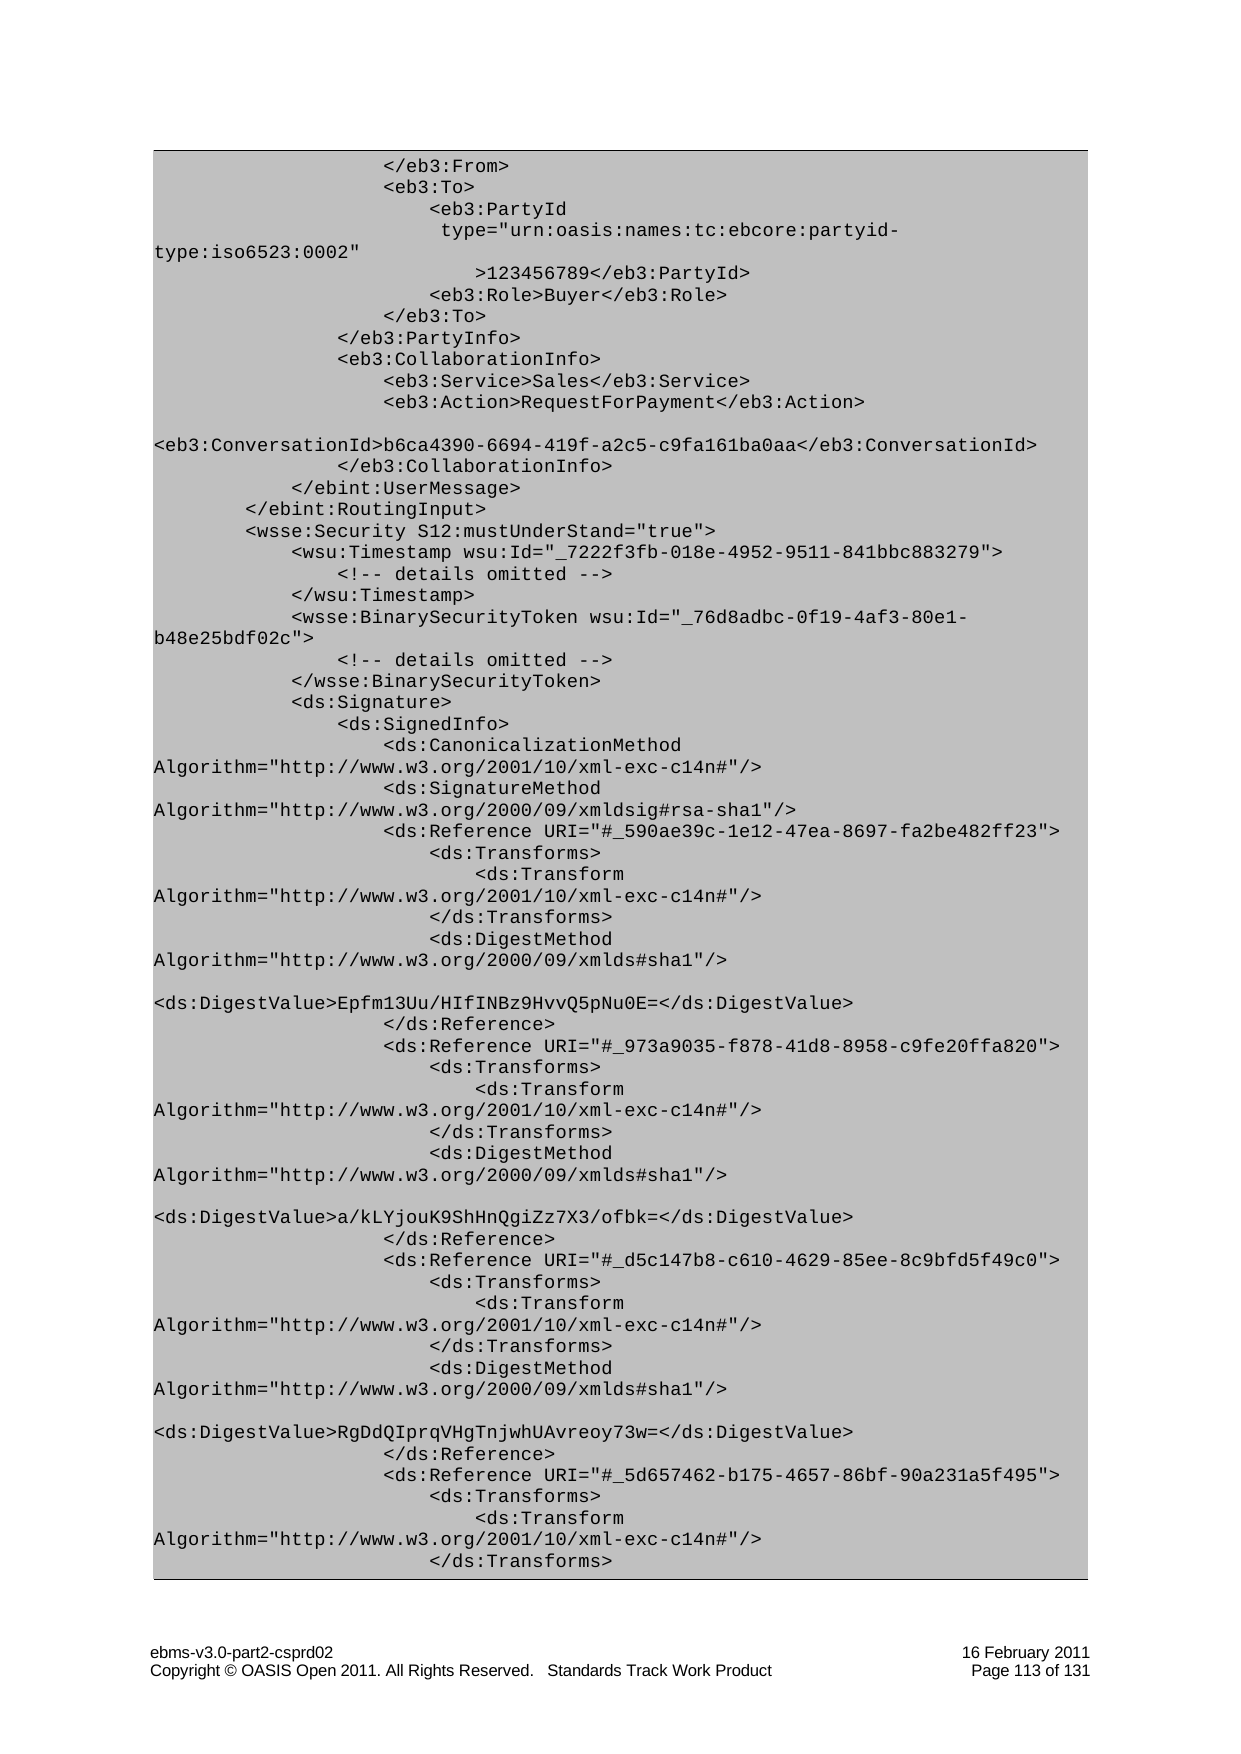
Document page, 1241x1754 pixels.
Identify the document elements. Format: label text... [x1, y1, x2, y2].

text >123456789</eb3:PartyId> [153, 257, 1088, 279]
text </ds:Reference> [153, 1223, 1088, 1244]
text <ds:Transforms> [153, 1480, 1088, 1502]
text <eb3:PartyId [153, 193, 1088, 214]
text </ds:Transforms> [153, 901, 1088, 922]
text <ds:Reference URI="#_973a9035-f878-41d8-8958-c9fe20ffa820"> [153, 1030, 1088, 1051]
text type="urn:oasis:names:tc:ebcore:partyid-type:iso6523:0002" [153, 214, 1088, 257]
text <ds:SignatureMethod Algorithm="http://www.w3.org/2000/09/xmldsig#rsa-sha1"/> [153, 772, 1088, 815]
text <ds:Transform Algorithm="http://www.w3.org/2001/10/xml-exc-c14n#"/> [153, 858, 1088, 901]
text <!-- details omitted --> [153, 558, 1088, 579]
text </ds:Reference> [153, 1008, 1088, 1030]
text </wsu:Timestamp> [153, 579, 1088, 601]
text </ds:Transforms> [153, 1116, 1088, 1137]
text <ds:CanonicalizationMethod Algorithm="http://www.w3.org/2001/10/xml-exc-c14n#"/> [153, 729, 1088, 772]
text </ds:Transforms> [153, 1330, 1088, 1352]
text <ds:Reference URI="#_d5c147b8-c610-4629-85ee-8c9bfd5f49c0"> [153, 1244, 1088, 1266]
text <ds:Reference URI="#_590ae39c-1e12-47ea-8697-fa2be482ff23"> [153, 815, 1088, 837]
text </eb3:PartyInfo> [153, 322, 1088, 343]
text <eb3:To> [153, 171, 1088, 193]
text <ds:DigestValue>Epfm13Uu/HIfINBz9HvvQ5pNu0E=</ds:DigestValue> [153, 965, 1088, 1008]
text <wsu:Timestamp wsu:Id="_7222f3fb-018e-4952-9511-841bbc883279"> [153, 536, 1088, 558]
text </ebint:UserMessage> [153, 472, 1088, 493]
text <ds:Signature> [153, 686, 1088, 708]
text </ds:Transforms> [153, 1545, 1088, 1579]
text <eb3:ConversationId>b6ca4390-6694-419f-a2c5-c9fa161ba0aa</eb3:ConversationId> [153, 407, 1088, 450]
text <ds:Transforms> [153, 837, 1088, 858]
text <ds:DigestMethod Algorithm="http://www.w3.org/2000/09/xmlds#sha1"/> [153, 1352, 1088, 1394]
text <ds:DigestValue>RgDdQIprqVHgTnjwhUAvreoy73w=</ds:DigestValue> [153, 1394, 1088, 1437]
text <ds:Transforms> [153, 1266, 1088, 1287]
text <wsse:BinarySecurityToken wsu:Id="_76d8adbc-0f19-4af3-80e1-b48e25bdf02c"> [153, 601, 1088, 643]
text <ds:Transform Algorithm="http://www.w3.org/2001/10/xml-exc-c14n#"/> [153, 1287, 1088, 1330]
text <eb3:Service>Sales</eb3:Service> [153, 364, 1088, 386]
text <ds:Transform Algorithm="http://www.w3.org/2001/10/xml-exc-c14n#"/> [153, 1502, 1088, 1545]
text <eb3:Action>RequestForPayment</eb3:Action> [153, 386, 1088, 407]
text <ds:DigestValue>a/kLYjouK9ShHnQgiZz7X3/ofbk=</ds:DigestValue> [153, 1180, 1088, 1223]
text <ds:DigestMethod Algorithm="http://www.w3.org/2000/09/xmlds#sha1"/> [153, 1137, 1088, 1180]
text <ds:SignedInfo> [153, 708, 1088, 729]
text <eb3:Role>Buyer</eb3:Role> [153, 279, 1088, 300]
text <!-- details omitted --> [153, 643, 1088, 665]
text <eb3:CollaborationInfo> [153, 343, 1088, 364]
text </eb3:To> [153, 300, 1088, 322]
text </eb3:From> [153, 151, 1088, 171]
text <ds:DigestMethod Algorithm="http://www.w3.org/2000/09/xmlds#sha1"/> [153, 922, 1088, 965]
text </ds:Reference> [153, 1437, 1088, 1459]
text <ds:Reference URI="#_5d657462-b175-4657-86bf-90a231a5f495"> [153, 1459, 1088, 1480]
text </eb3:CollaborationInfo> [153, 450, 1088, 472]
text <ds:Transforms> [153, 1051, 1088, 1073]
text </wsse:BinarySecurityToken> [153, 665, 1088, 686]
text </ebint:RoutingInput> [153, 493, 1088, 515]
text <ds:Transform Algorithm="http://www.w3.org/2001/10/xml-exc-c14n#"/> [153, 1073, 1088, 1116]
text <wsse:Security S12:mustUnderStand="true"> [153, 515, 1088, 536]
